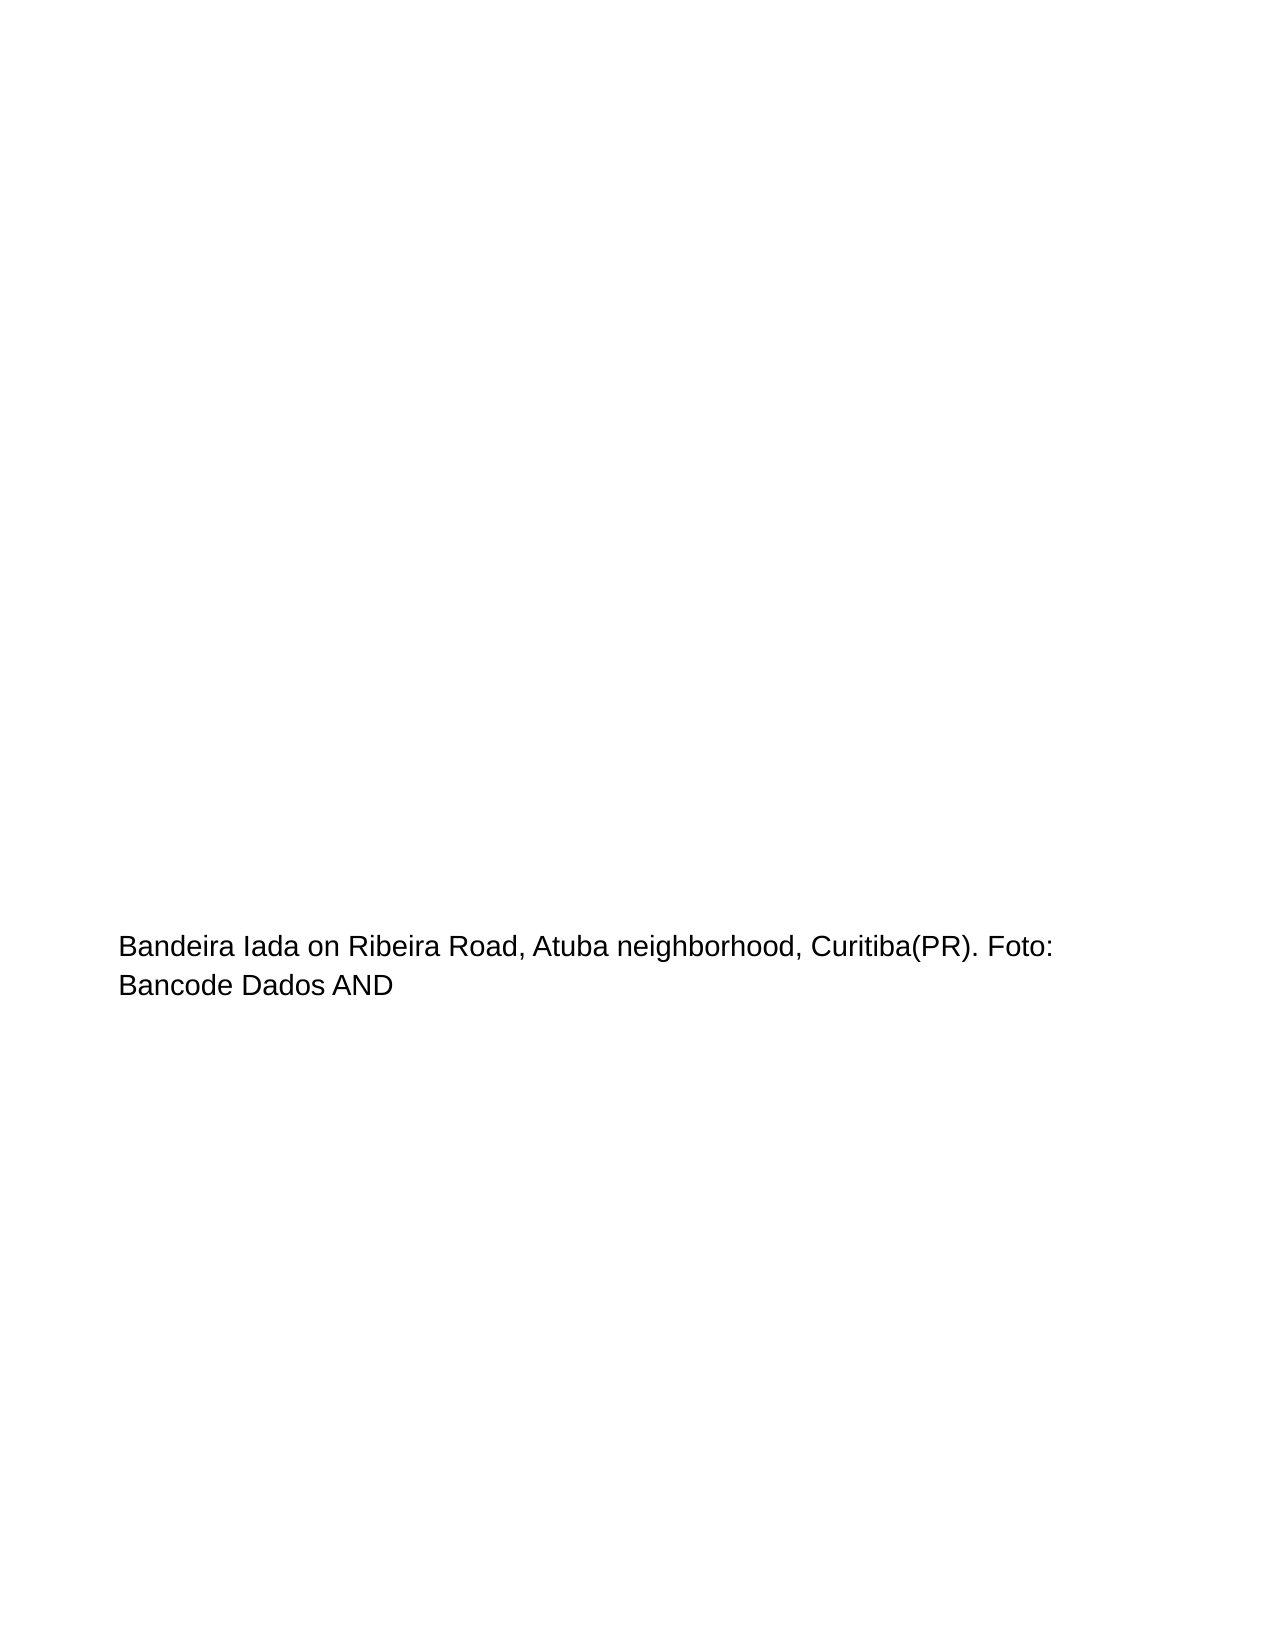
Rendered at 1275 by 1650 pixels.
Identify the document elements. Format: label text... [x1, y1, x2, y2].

text Bandeira Iada on Ribeira Road, Atuba neighborhood, Curitiba(PR). Foto: Bancode Dados AND [118, 118, 1157, 1001]
